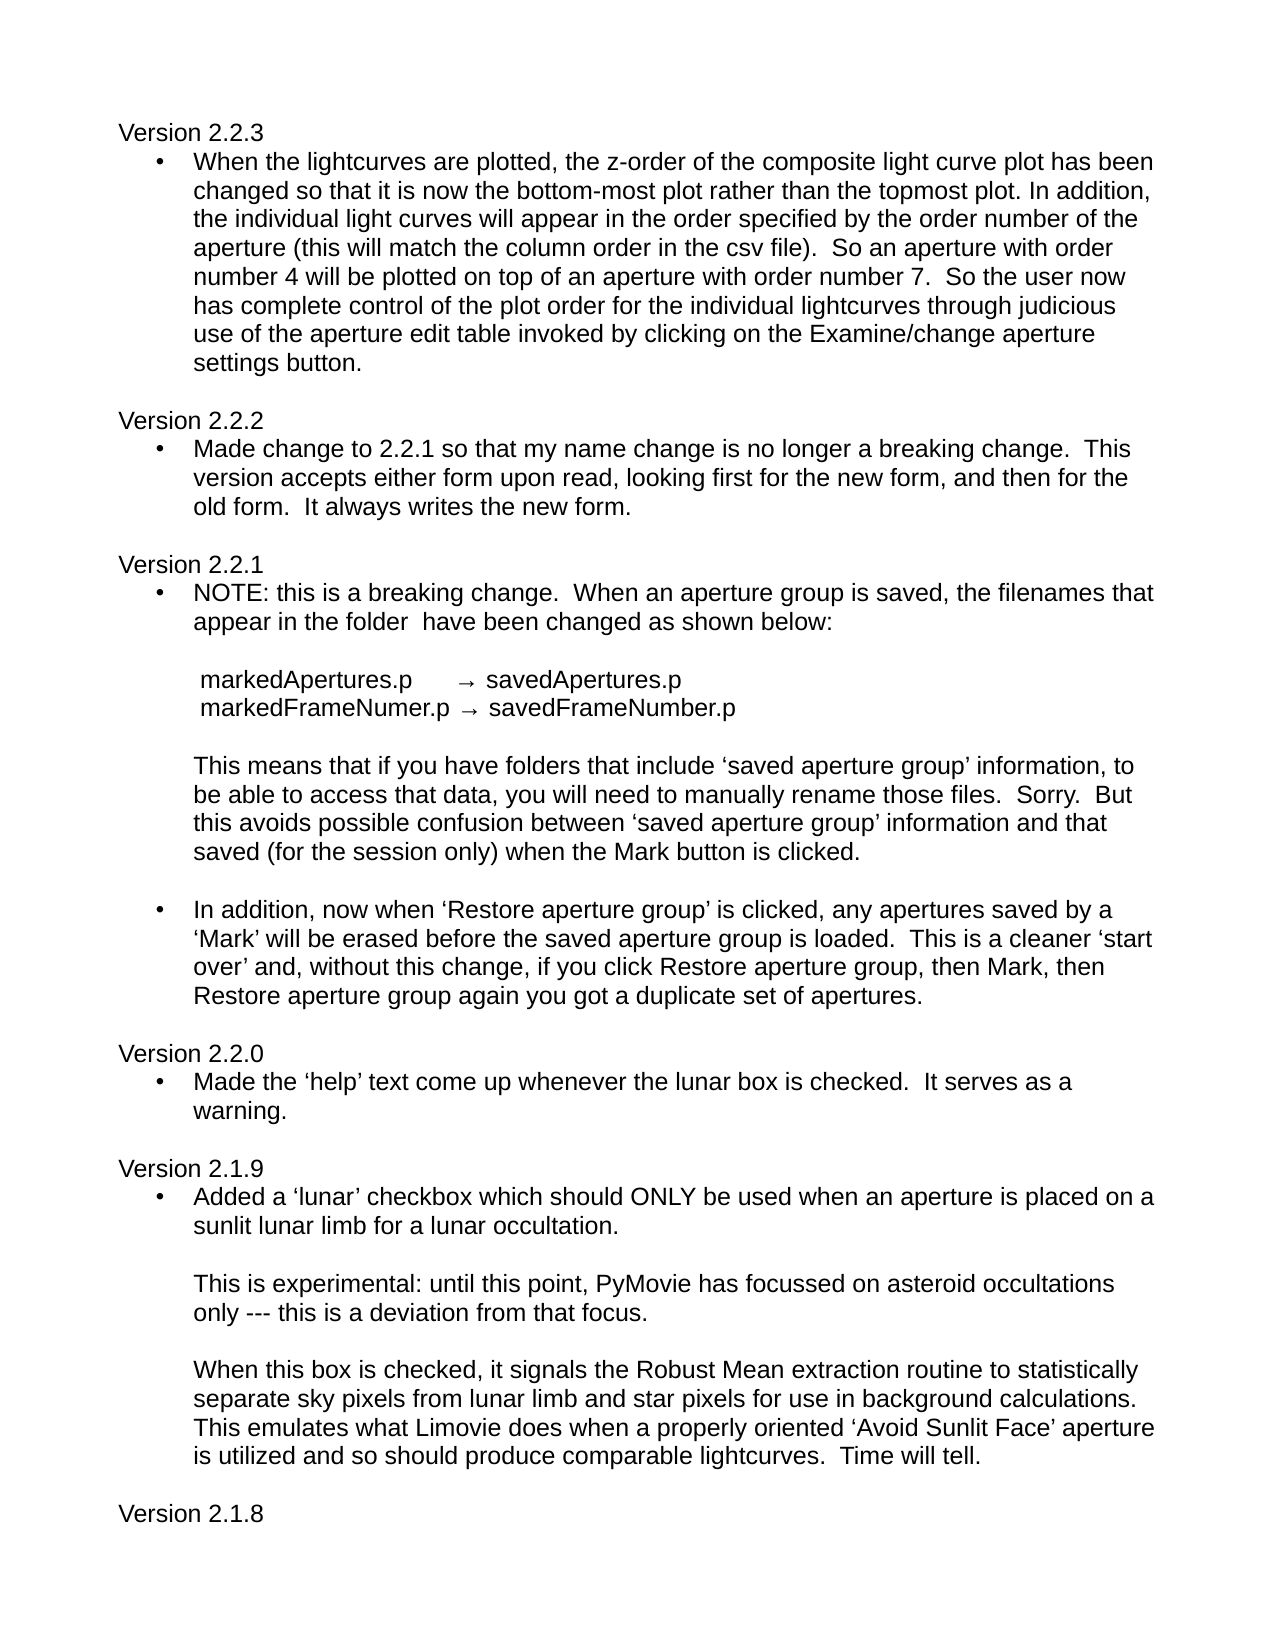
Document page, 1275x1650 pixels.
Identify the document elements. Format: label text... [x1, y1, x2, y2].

list Made change to 2.2.1 so that my name change is no longer a breaking change. This version accepts either form upon read, looking first for the new form, and then for the old form. It always writes the new form. [156, 434, 1157, 549]
text Version 2.2.0 [118, 1038, 1157, 1067]
list NOTE: this is a breaking change. When an aperture group is saved, the filenames that appear in the folder have been changed as shown below: [156, 578, 1157, 636]
list Added a ‘lunar’ checkbox which should ONLY be used when an aperture is placed on a sunlit lunar limb for a lunar occultation. This is experimental: until this point, PyMovie has focussed on asteroid occultations only --- this is a deviation from that focus. When this box is checked, it signals the Robust Mean extraction routine to statistically separate sky pixels from lunar limb and star pixels for use in background calculations. This emulates what Limovie does when a properly oriented ‘Avoid Sunlit Face’ aperture is utilized and so should produce comparable lightcurves. Time will tell. [156, 1182, 1157, 1499]
text Version 2.2.1 [118, 549, 1157, 578]
list Made the ‘help’ text come up whenever the lunar box is checked. It serves as a warning. [156, 1067, 1157, 1154]
text Version 2.1.9 [118, 1154, 1157, 1182]
text Version 2.2.2 [118, 406, 1157, 434]
list In addition, now when ‘Restore aperture group’ is clicked, any apertures saved by a ‘Mark’ will be erased before the saved aperture group is loaded. This is a cleaner ‘start over’ and, without this change, if you click Restore aperture group, then Mark, then Restore aperture group again you got a duplicate set of apertures. [156, 895, 1157, 1038]
list When the lightcurves are plotted, the z-order of the composite light curve plot has been changed so that it is now the bottom-most plot rather than the topmost plot. In addition, the individual light curves will appear in the order specified by the order number of the aperture (this will match the column order in the csv file). So an aperture with order number 4 will be plotted on top of an aperture with order number 7. So the user now has complete control of the plot order for the individual lightcurves through judicious use of the aperture edit table invoked by clicking on the Examine/change aperture settings button. [156, 147, 1157, 406]
text Version 2.2.3 [118, 118, 1157, 147]
list markedApertures.p → savedApertures.p markedFrameNumer.p → savedFrameNumber.p This means that if you have folders that include ‘saved aperture group’ information, to be able to access that data, you will need to manually rename those files. Sorry. But this avoids possible confusion between ‘saved aperture group’ information and that saved (for the session only) when the Mark button is clicked. [156, 636, 1157, 895]
text Version 2.1.8 [118, 1499, 1157, 1527]
